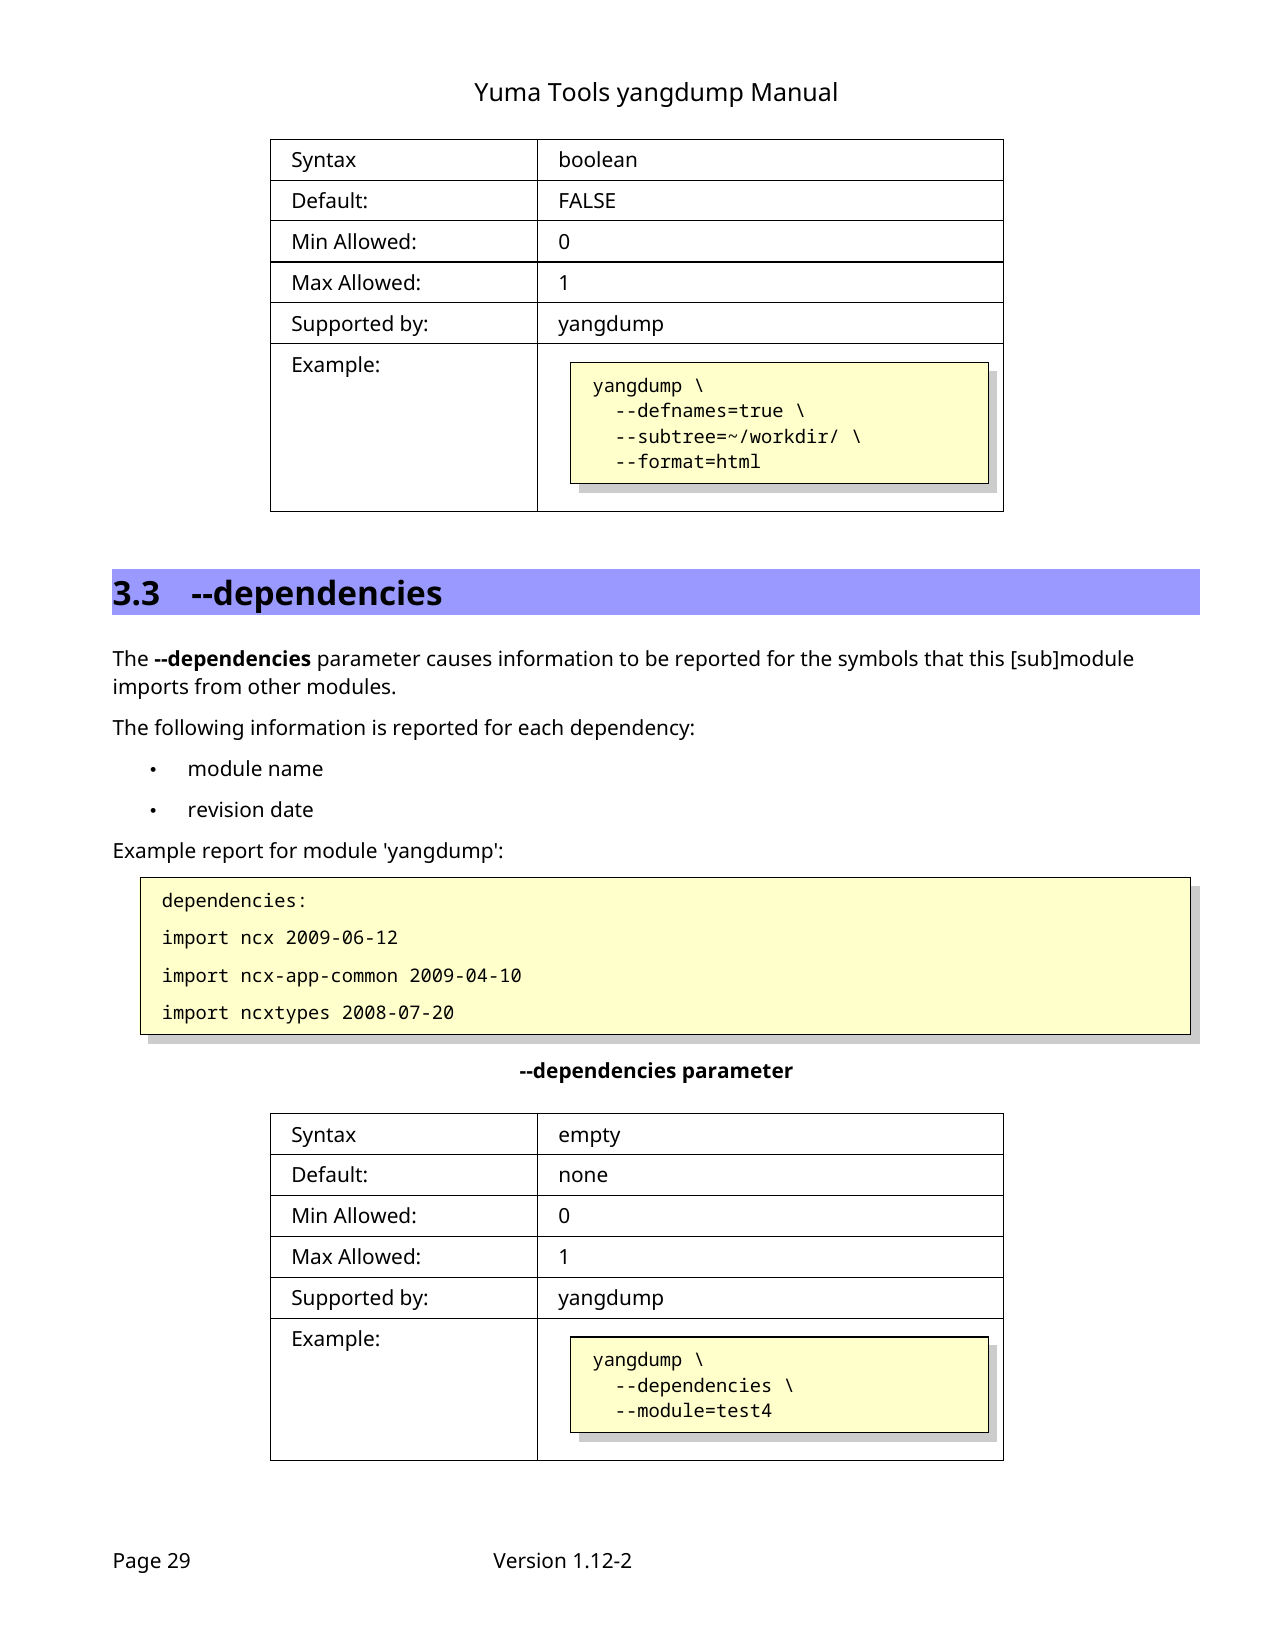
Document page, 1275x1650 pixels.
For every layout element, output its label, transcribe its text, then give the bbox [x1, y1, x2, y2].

table_cell yangdump [538, 303, 1003, 343]
text The --dependencies parameter causes information to be reported for the symbols that this [sub]module imports from other modules. [112, 644, 1200, 701]
text Example report for module 'yangdump': [112, 836, 1200, 864]
table_cell Example: [271, 1319, 537, 1459]
table_cell 1 [538, 1237, 1003, 1277]
table_header Syntax [271, 1114, 537, 1154]
list revision date [150, 795, 1200, 824]
table_cell Example: [271, 344, 537, 511]
subtitle --dependencies [112, 569, 1200, 615]
table_cell Default: [271, 1155, 537, 1195]
table_cell Supported by: [271, 1278, 537, 1318]
table_header empty [538, 1114, 1003, 1154]
table_cell 0 [538, 1196, 1003, 1236]
table_cell Max Allowed: [271, 263, 537, 302]
table_cell Default: [271, 181, 537, 220]
table_cell yangdump \ --dependencies \ --module=test4 [538, 1319, 1003, 1459]
table_cell Max Allowed: [271, 1237, 537, 1277]
table_cell 0 [538, 221, 1003, 261]
table_cell 1 [538, 263, 1003, 302]
subtitle --dependencies parameter [127, 1056, 1185, 1084]
table_cell FALSE [538, 181, 1003, 220]
text dependencies: [141, 878, 1190, 913]
text import ncx 2009-06-12 [141, 914, 1190, 950]
table_cell yangdump [538, 1278, 1003, 1318]
table_cell none [538, 1155, 1003, 1195]
table_cell yangdump \ --defnames=true \ --subtree=~/workdir/ \ --format=html [538, 344, 1003, 511]
list module name [150, 754, 1200, 783]
table_header boolean [538, 140, 1003, 179]
text The following information is reported for each dependency: [112, 713, 1200, 742]
text import ncxtypes 2008-07-20 [141, 989, 1190, 1034]
text import ncx-app-common 2009-04-10 [141, 952, 1190, 988]
table_cell Min Allowed: [271, 1196, 537, 1236]
table_header Syntax [271, 140, 537, 179]
table_cell Supported by: [271, 303, 537, 343]
table_cell Min Allowed: [271, 221, 537, 261]
